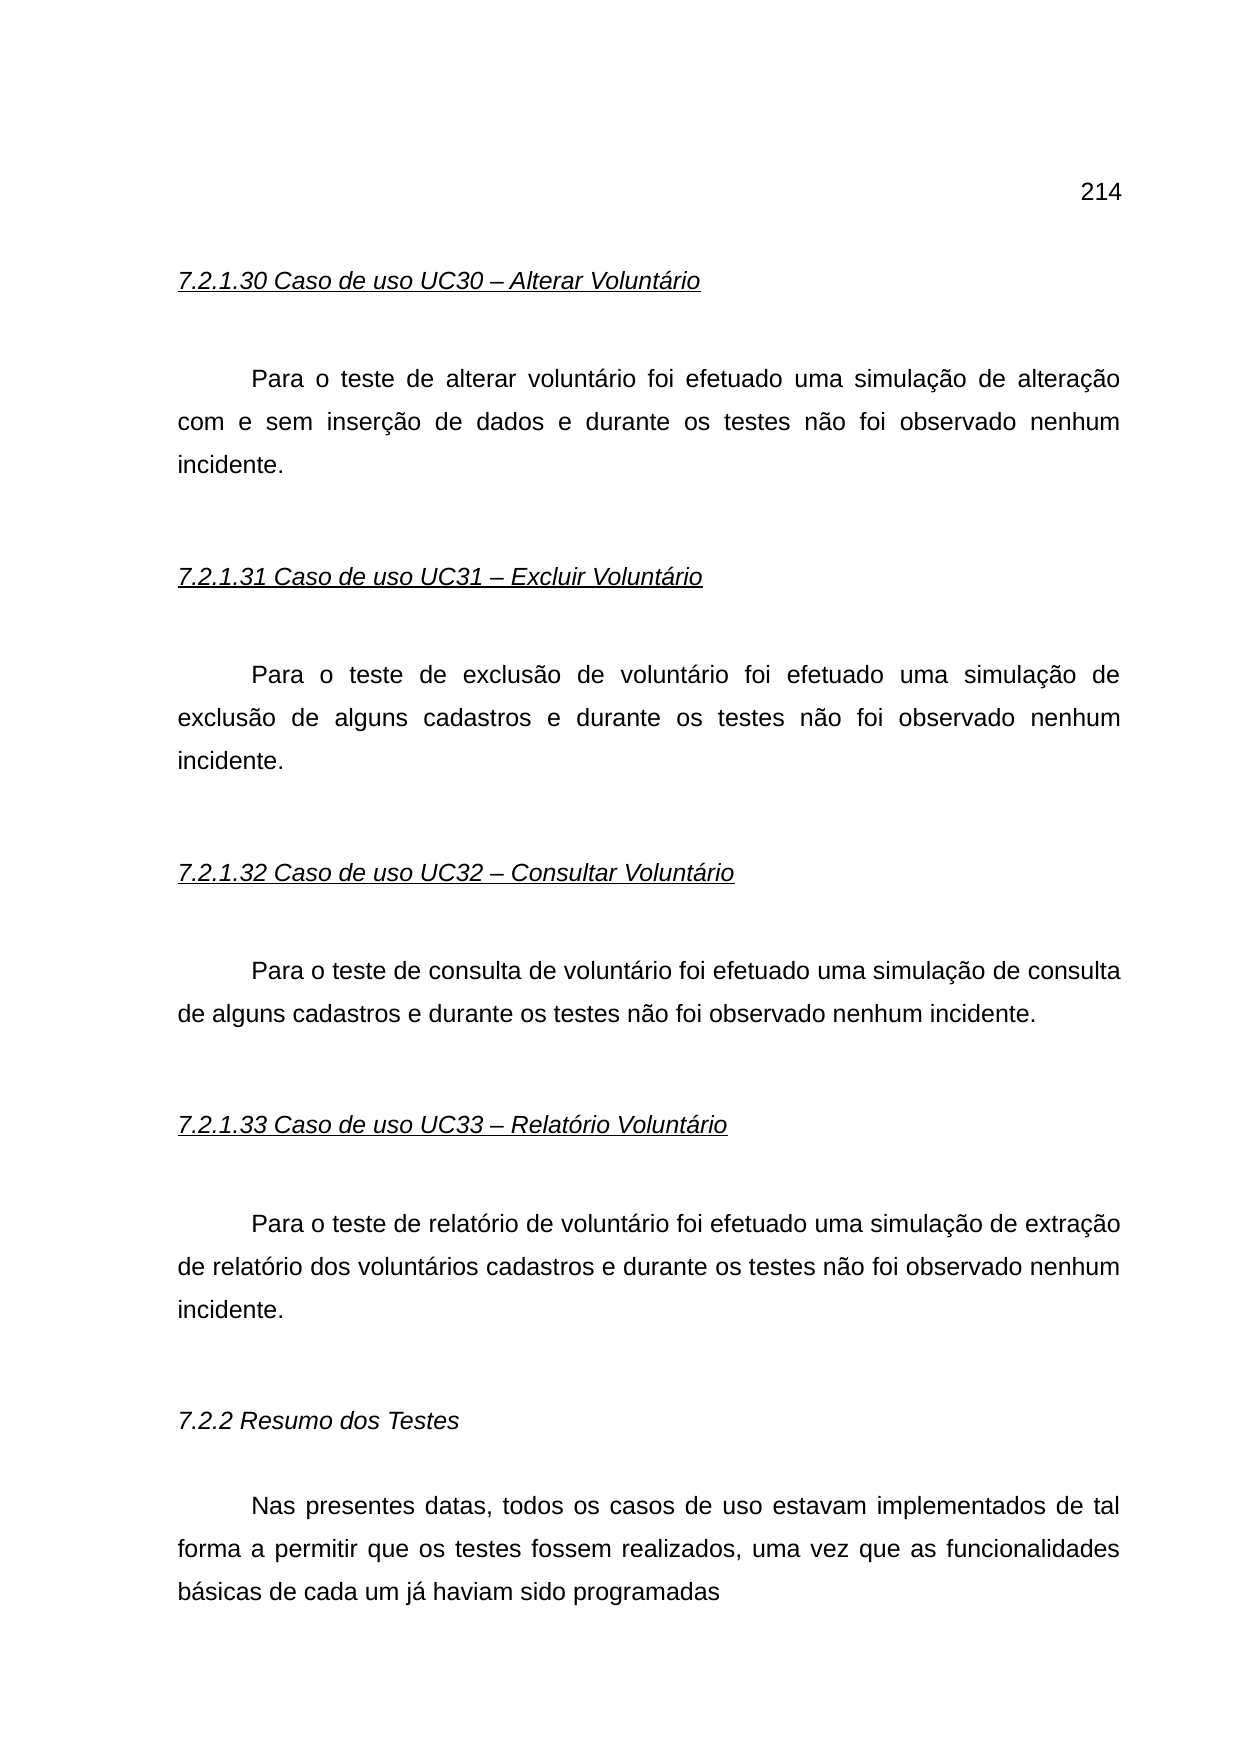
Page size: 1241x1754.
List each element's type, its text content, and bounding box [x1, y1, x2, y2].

text Nas presentes datas, todos os casos de uso estavam implementados de tal forma a permitir que os testes fossem realizados, uma vez que as funcionalidades básicas de cada um já haviam sido programadas [177, 1491, 1122, 1606]
subtitle 7.2.1.31 Caso de uso UC31 – Excluir Voluntário [177, 562, 1122, 590]
text Para o teste de alterar voluntário foi efetuado uma simulação de alteração com e sem inserção de dados e durante os testes não foi observado nenhum incidente. [177, 364, 1122, 479]
text Para o teste de consulta de voluntário foi efetuado uma simulação de consulta de alguns cadastros e durante os testes não foi observado nenhum incidente. [177, 956, 1122, 1028]
text Para o teste de exclusão de voluntário foi efetuado uma simulação de exclusão de alguns cadastros e durante os testes não foi observado nenhum incidente. [177, 660, 1122, 775]
subtitle 7.2.1.32 Caso de uso UC32 – Consultar Voluntário [177, 858, 1122, 886]
subtitle 7.2.2 Resumo dos Testes [177, 1406, 1122, 1435]
subtitle 7.2.1.30 Caso de uso UC30 – Alterar Voluntário [177, 266, 1122, 294]
text Para o teste de relatório de voluntário foi efetuado uma simulação de extração de relatório dos voluntários cadastros e durante os testes não foi observado nenhum incidente. [177, 1209, 1122, 1324]
subtitle 7.2.1.33 Caso de uso UC33 – Relatório Voluntário [177, 1110, 1122, 1139]
